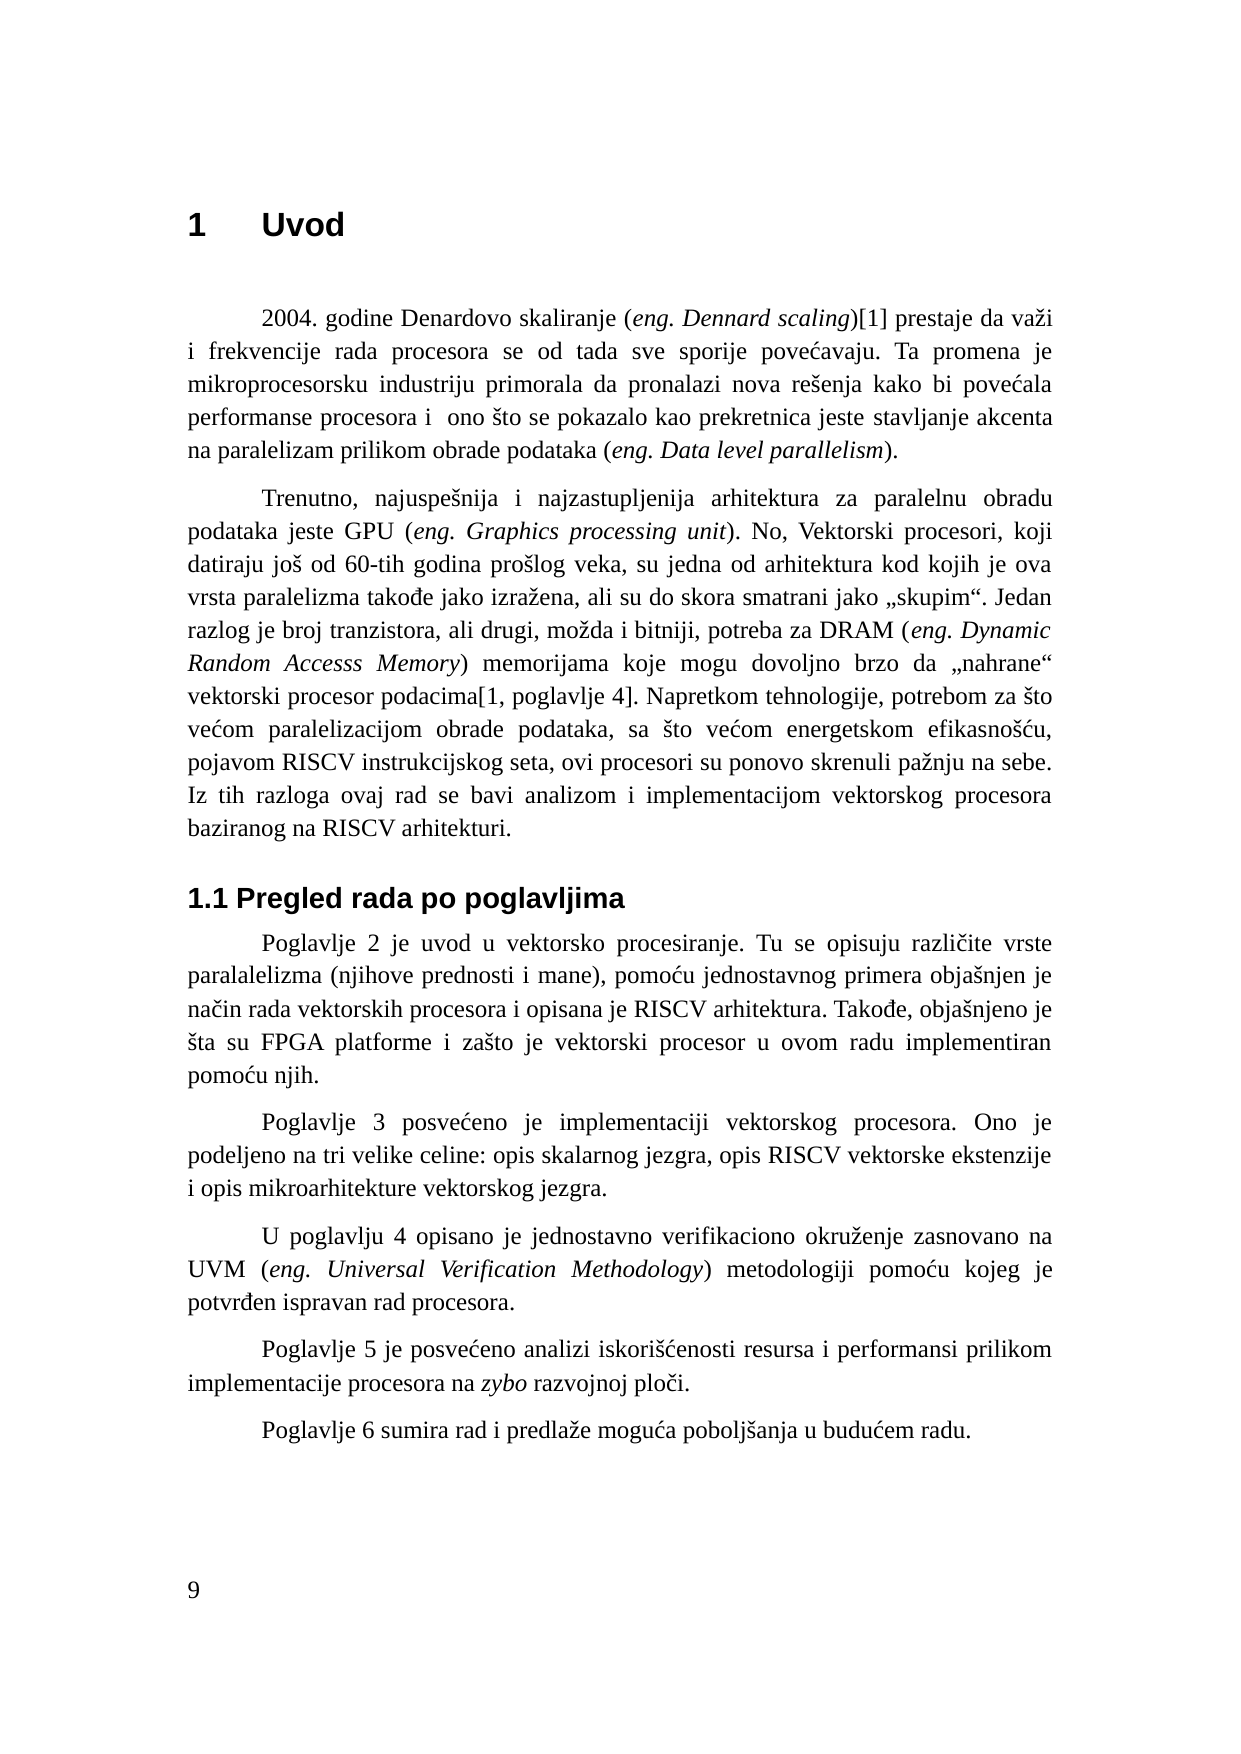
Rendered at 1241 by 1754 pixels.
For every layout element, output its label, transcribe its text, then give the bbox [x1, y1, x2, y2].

text Poglavlje 5 je posvećeno analizi iskorišćenosti resursa i performansi prilikom implementacije procesora na zybo razvojnoj ploči. [187, 1334, 1053, 1396]
text Poglavlje 6 sumira rad i predlaže moguća poboljšanja u budućem radu. [187, 1415, 1053, 1444]
text U poglavlju 4 opisano je jednostavno verifikaciono okruženje zasnovano na UVM (eng. Universal Verification Methodology) metodologiji pomoću kojeg je potvrđen ispravan rad procesora. [187, 1221, 1053, 1316]
subtitle 1.1 Pregled rada po poglavljima [187, 882, 1053, 915]
text 2004. godine Denardovo skaliranje (eng. Dennard scaling)[1] prestaje da važi i frekvencije rada procesora se od tada sve sporije povećavaju. Ta promena je mikroprocesorsku industriju primorala da pronalazi nova rešenja kako bi povećala performanse procesora i ono što se pokazalo kao prekretnica jeste stavljanje akcenta na paralelizam prilikom obrade podataka (eng. Data level parallelism). [187, 303, 1053, 464]
text Poglavlje 2 je uvod u vektorsko procesiranje. Tu se opisuju različite vrste paralalelizma (njihove prednosti i mane), pomoću jednostavnog primera objašnjen je način rada vektorskih procesora i opisana je RISCV arhitektura. Takođe, objašnjeno je šta su FPGA platforme i zašto je vektorski procesor u ovom radu implementiran pomoću njih. [187, 928, 1053, 1088]
text Trenutno, najuspešnija i najzastupljenija arhitektura za paralelnu obradu podataka jeste GPU (eng. Graphics processing unit). No, Vektorski procesori, koji datiraju još od 60-tih godina prošlog veka, su jedna od arhitektura kod kojih je ova vrsta paralelizma takođe jako izražena, ali su do skora smatrani jako „skupim“. Jedan razlog je broj tranzistora, ali drugi, možda i bitniji, potreba za DRAM (eng. Dynamic Random Accesss Memory) memorijama koje mogu dovoljno brzo da „nahrane“ vektorski procesor podacima[1, poglavlje 4]. Napretkom tehnologije, potrebom za što većom paralelizacijom obrade podataka, sa što većom energetskom efikasnošću, pojavom RISCV instrukcijskog seta, ovi procesori su ponovo skrenuli pažnju na sebe. Iz tih razloga ovaj rad se bavi analizom i implementacijom vektorskog procesora baziranog na RISCV arhitekturi. [187, 483, 1053, 842]
text Poglavlje 3 posvećeno je implementaciji vektorskog procesora. Ono je podeljeno na tri velike celine: opis skalarnog jezgra, opis RISCV vektorske ekstenzije i opis mikroarhitekture vektorskog jezgra. [187, 1107, 1053, 1202]
subtitle Uvod [187, 204, 1053, 243]
